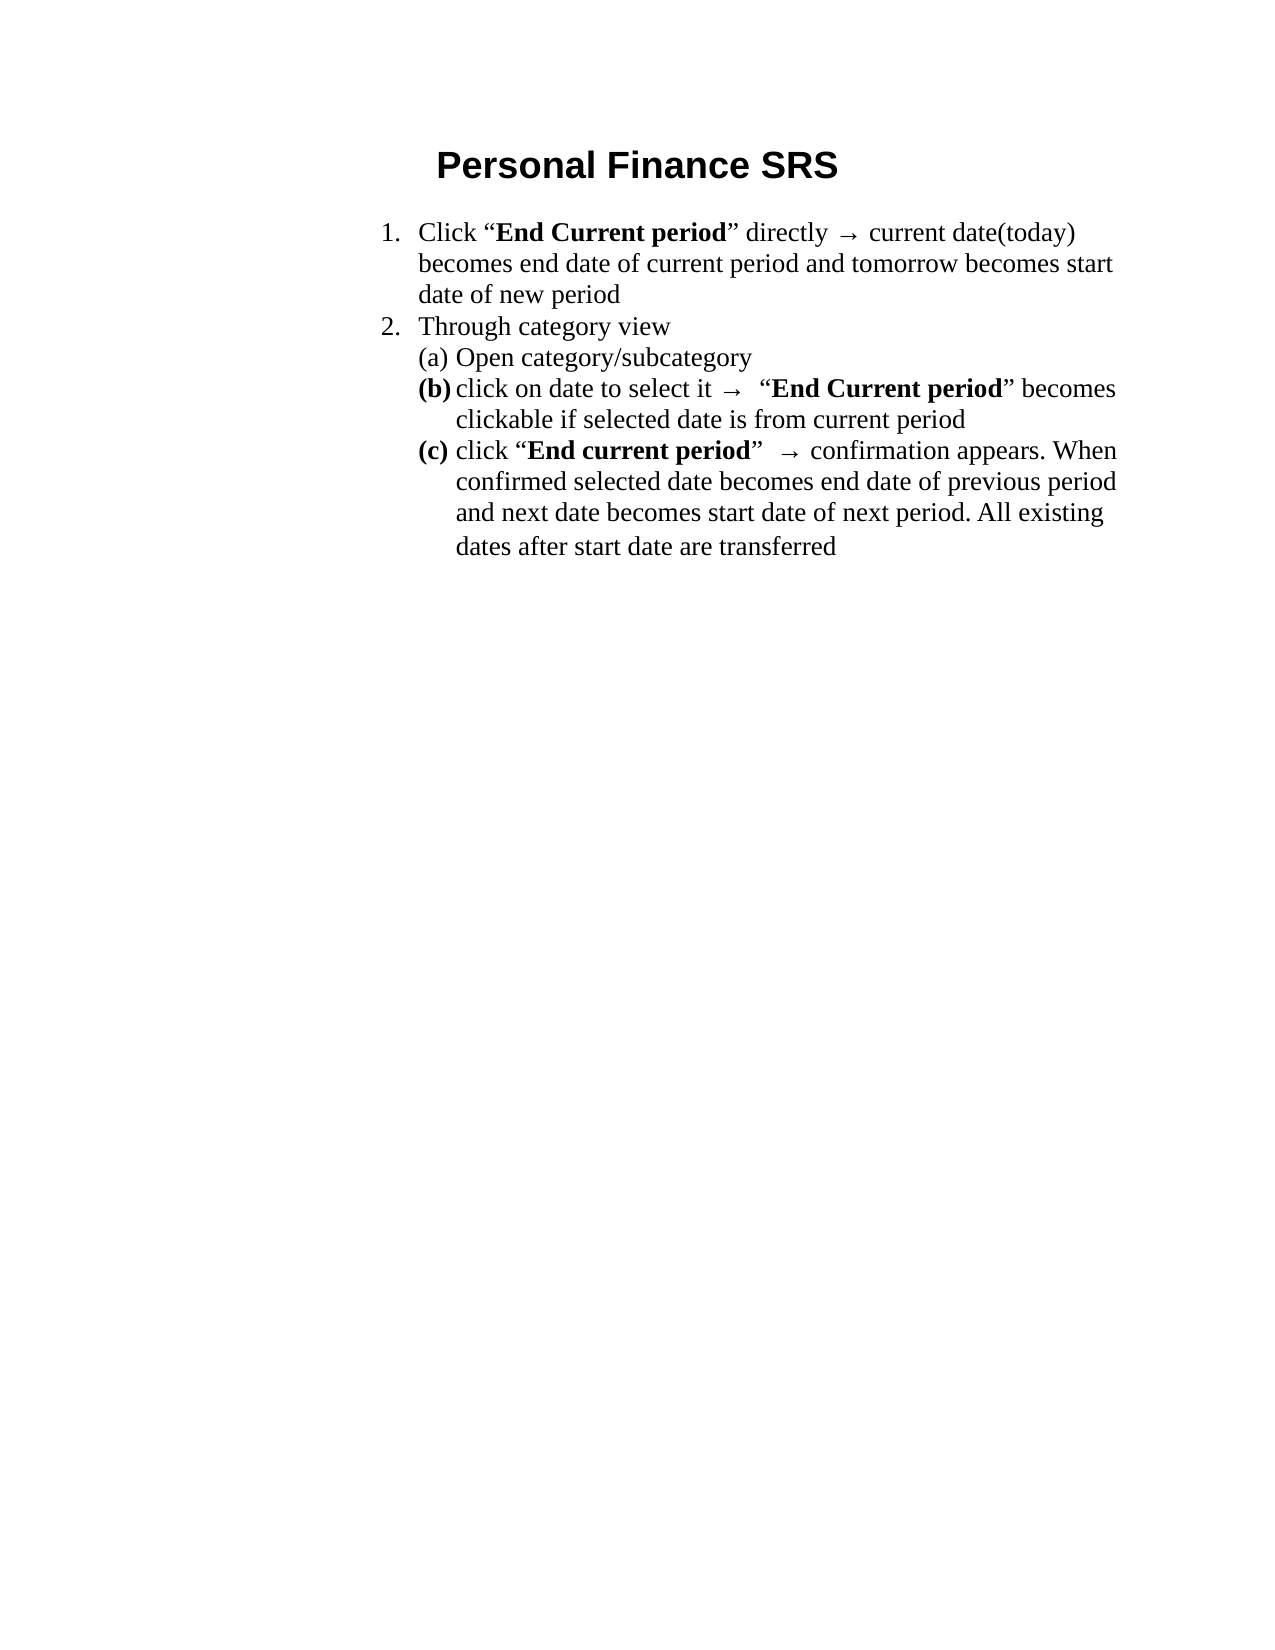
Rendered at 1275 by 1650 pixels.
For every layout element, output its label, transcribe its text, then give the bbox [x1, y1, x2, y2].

list Open category/subcategory [418, 341, 1157, 372]
list click on date to select it → “End Current period” becomes clickable if selected date is from current period [418, 372, 1157, 434]
list click “End current period” → confirmation appears. When confirmed selected date becomes end date of previous period and next date becomes start date of next period. All existing dates after start date are transferred [418, 434, 1157, 561]
list Click “End Current period” directly → current date(today) becomes end date of current period and tomorrow becomes start date of new period [381, 216, 1157, 310]
list Through category view [381, 310, 1157, 341]
